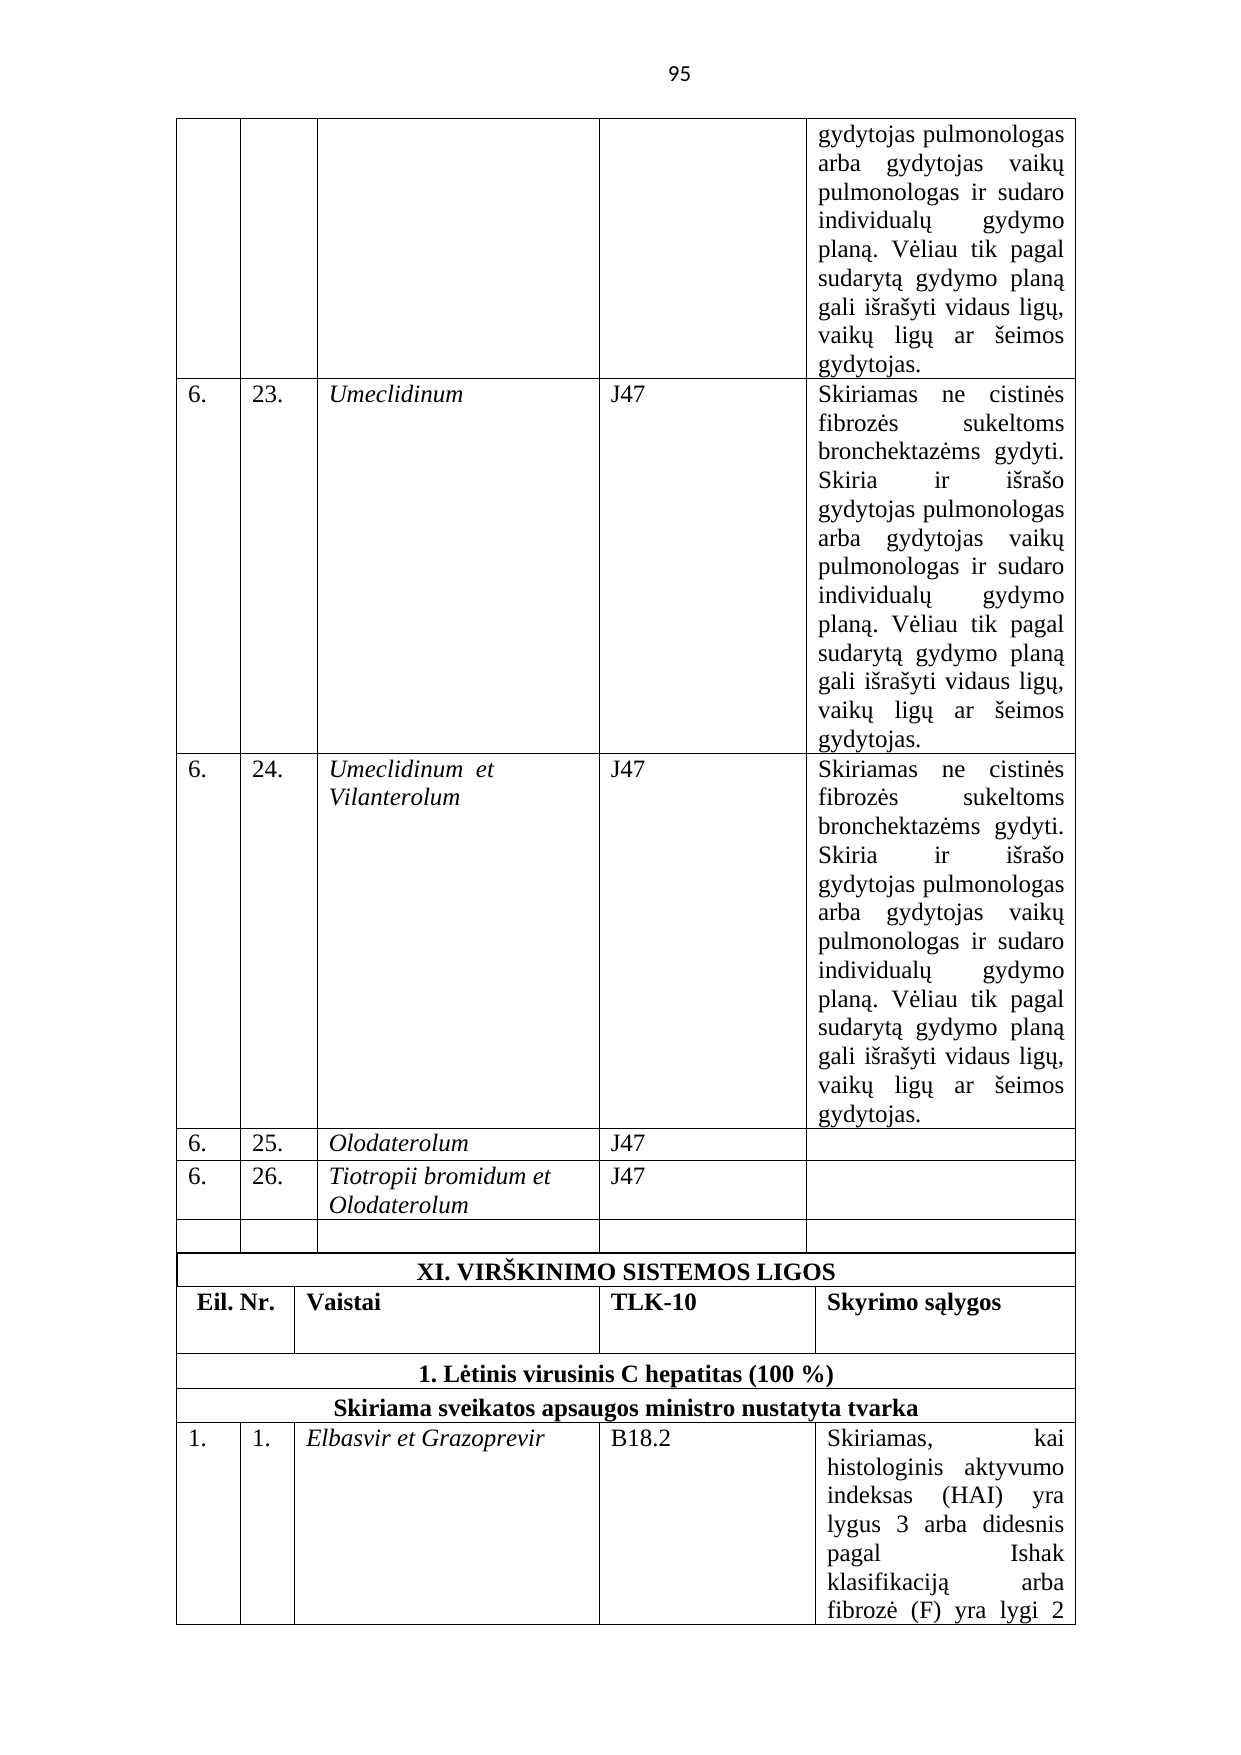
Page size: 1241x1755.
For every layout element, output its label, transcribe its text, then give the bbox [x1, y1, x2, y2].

table_cell 25. [241, 1129, 317, 1160]
table_cell [1094, 118, 1099, 378]
table_cell [1094, 753, 1099, 1127]
table_cell [1085, 118, 1089, 378]
table_cell [1080, 1219, 1085, 1252]
table_cell Umeclidinum et Vilanterolum [318, 754, 599, 1127]
table_cell [1100, 1160, 1104, 1219]
table_cell [1100, 1219, 1104, 1252]
table_cell 23. [241, 379, 317, 753]
table_cell [1100, 378, 1104, 753]
table_cell [1076, 1128, 1080, 1160]
table_cell [1104, 1422, 1110, 1624]
table_cell [1100, 1286, 1104, 1353]
table_cell [1104, 1286, 1110, 1353]
table_cell 1. Lėtinis virusinis C hepatitas (100 %) [177, 1354, 1075, 1388]
table_cell [1094, 1422, 1099, 1624]
table_cell [1080, 753, 1085, 1127]
table_cell [1080, 1128, 1085, 1160]
table_cell [1085, 1160, 1089, 1219]
table_cell [1085, 753, 1089, 1127]
table_cell [1080, 1160, 1085, 1219]
table_cell [1080, 378, 1085, 753]
table_cell [1080, 1252, 1085, 1286]
table_cell [1080, 1388, 1085, 1422]
table_cell [1094, 1128, 1099, 1160]
table_cell [1076, 378, 1080, 753]
table_cell [1110, 1353, 1123, 1388]
table_cell [1100, 1128, 1104, 1160]
table_cell J47 [600, 1129, 806, 1160]
table_cell XI. VIRŠKINIMO SISTEMOS LIGOS [178, 1254, 1075, 1286]
table_cell 6. [177, 1129, 240, 1160]
table_cell [1090, 753, 1094, 1127]
table_cell [1110, 1286, 1123, 1353]
table_cell [1100, 1388, 1104, 1422]
table_cell [807, 1129, 1075, 1160]
table_cell Eil. Nr. [177, 1287, 294, 1353]
table_cell [1080, 1353, 1085, 1388]
table_cell Skiriamas ne cistinės fibrozės sukeltoms bronchektazėms gydyti. Skiria ir išrašo gydytojas pulmonologas arba gydytojas vaikų pulmonologas ir sudaro individualų gydymo planą. Vėliau tik pagal sudarytą gydymo planą gali išrašyti vidaus ligų, vaikų ligų ar šeimos gydytojas. [807, 754, 1075, 1127]
table_cell [1085, 1286, 1089, 1353]
table_cell [1100, 1422, 1104, 1624]
table_cell [1080, 118, 1085, 378]
table_cell [1104, 1160, 1110, 1219]
table_cell [1100, 1252, 1104, 1286]
table_cell Elbasvir et Grazoprevir [295, 1423, 599, 1624]
table_cell [1100, 118, 1104, 378]
table_cell [1094, 1353, 1099, 1388]
table_cell [1090, 1252, 1094, 1286]
table_cell [1104, 1252, 1110, 1286]
table_cell Skiriamas ne cistinės fibrozės sukeltoms bronchektazėms gydyti. Skiria ir išrašo gydytojas pulmonologas arba gydytojas vaikų pulmonologas ir sudaro individualų gydymo planą. Vėliau tik pagal sudarytą gydymo planą gali išrašyti vidaus ligų, vaikų ligų ar šeimos gydytojas. [807, 379, 1075, 753]
table_cell 6. [177, 754, 240, 1127]
table_cell Vaistai [295, 1287, 599, 1353]
table_cell 6. [177, 1161, 240, 1219]
table_cell [1076, 1160, 1080, 1219]
table_cell [1076, 118, 1080, 378]
table_cell [318, 1220, 599, 1252]
table_cell [1110, 1219, 1123, 1252]
table_cell [1090, 1422, 1094, 1624]
table_cell [1076, 1219, 1080, 1252]
table_cell [1104, 1219, 1110, 1252]
table_cell [1110, 1388, 1123, 1422]
table_cell [1090, 1388, 1094, 1422]
table_cell J47 [600, 754, 806, 1127]
table_cell [1076, 1353, 1080, 1388]
table_cell J47 [600, 1161, 806, 1219]
table_cell [1100, 753, 1104, 1127]
table_cell [1085, 1128, 1089, 1160]
table_cell [241, 1220, 317, 1252]
table_cell [1090, 1128, 1094, 1160]
table_cell [1094, 1286, 1099, 1353]
table_cell [1085, 1252, 1089, 1286]
table_cell Olodaterolum [318, 1129, 599, 1160]
table_cell [807, 1161, 1075, 1219]
table_cell [1104, 378, 1110, 753]
table_cell Umeclidinum [318, 379, 599, 753]
table_cell [1110, 1160, 1123, 1219]
table_cell [1076, 1388, 1080, 1422]
table_cell Tiotropii bromidum et Olodaterolum [318, 1161, 599, 1219]
table_cell [177, 1220, 240, 1252]
table_cell [1090, 118, 1094, 378]
table_cell [1085, 1388, 1089, 1422]
table_cell J47 [600, 379, 806, 753]
table_cell Skiriamas, kai histologinis aktyvumo indeksas (HAI) yra lygus 3 arba didesnis pagal Ishak klasifikaciją arba fibrozė (F) yra lygi 2 [816, 1423, 1075, 1624]
table_cell [1110, 1252, 1123, 1286]
table_cell B18.2 [600, 1423, 815, 1624]
table_cell [241, 119, 317, 378]
table_cell 24. [241, 754, 317, 1127]
table_cell [1080, 1286, 1085, 1353]
table_cell [1076, 1422, 1080, 1624]
table_cell [1110, 118, 1123, 378]
table_cell [1090, 1219, 1094, 1252]
table_cell [1100, 1353, 1104, 1388]
table_cell [1110, 1128, 1123, 1160]
table_cell [600, 119, 806, 378]
table_cell [1104, 118, 1110, 378]
table_cell [1090, 378, 1094, 753]
table_cell [318, 119, 599, 378]
table_cell [1090, 1160, 1094, 1219]
table_cell [1094, 1160, 1099, 1219]
table_cell [177, 119, 240, 378]
table_cell 6. [177, 379, 240, 753]
table_cell [1104, 1388, 1110, 1422]
table_cell [1110, 1422, 1123, 1624]
table_cell [1085, 1219, 1089, 1252]
table_cell 1. [241, 1423, 294, 1624]
table_cell [1110, 753, 1123, 1127]
table_cell gydytojas pulmonologas arba gydytojas vaikų pulmonologas ir sudaro individualų gydymo planą. Vėliau tik pagal sudarytą gydymo planą gali išrašyti vidaus ligų, vaikų ligų ar šeimos gydytojas. [807, 119, 1075, 378]
table_cell [1085, 1422, 1089, 1624]
table_cell [1076, 753, 1080, 1127]
table_cell [1090, 1353, 1094, 1388]
table_cell [1076, 1252, 1080, 1286]
table_cell [1104, 1128, 1110, 1160]
table_cell [600, 1220, 806, 1252]
table_cell [1094, 1388, 1099, 1422]
table_cell [807, 1220, 1075, 1252]
table_cell [1076, 1286, 1080, 1353]
table_cell Skyrimo sąlygos [816, 1287, 1075, 1353]
table_cell [1085, 378, 1089, 753]
table_cell TLK-10 [600, 1287, 815, 1353]
table_cell [1085, 1353, 1089, 1388]
table_cell Skiriama sveikatos apsaugos ministro nustatyta tvarka [177, 1389, 1075, 1422]
table_cell 1. [177, 1423, 240, 1624]
table_cell [1090, 1286, 1094, 1353]
table_cell [1094, 378, 1099, 753]
table_cell 26. [241, 1161, 317, 1219]
table_cell [1110, 378, 1123, 753]
table_cell [1104, 1353, 1110, 1388]
table_cell [1094, 1252, 1099, 1286]
table_cell [1104, 753, 1110, 1127]
table_cell [1080, 1422, 1085, 1624]
table_cell [1094, 1219, 1099, 1252]
